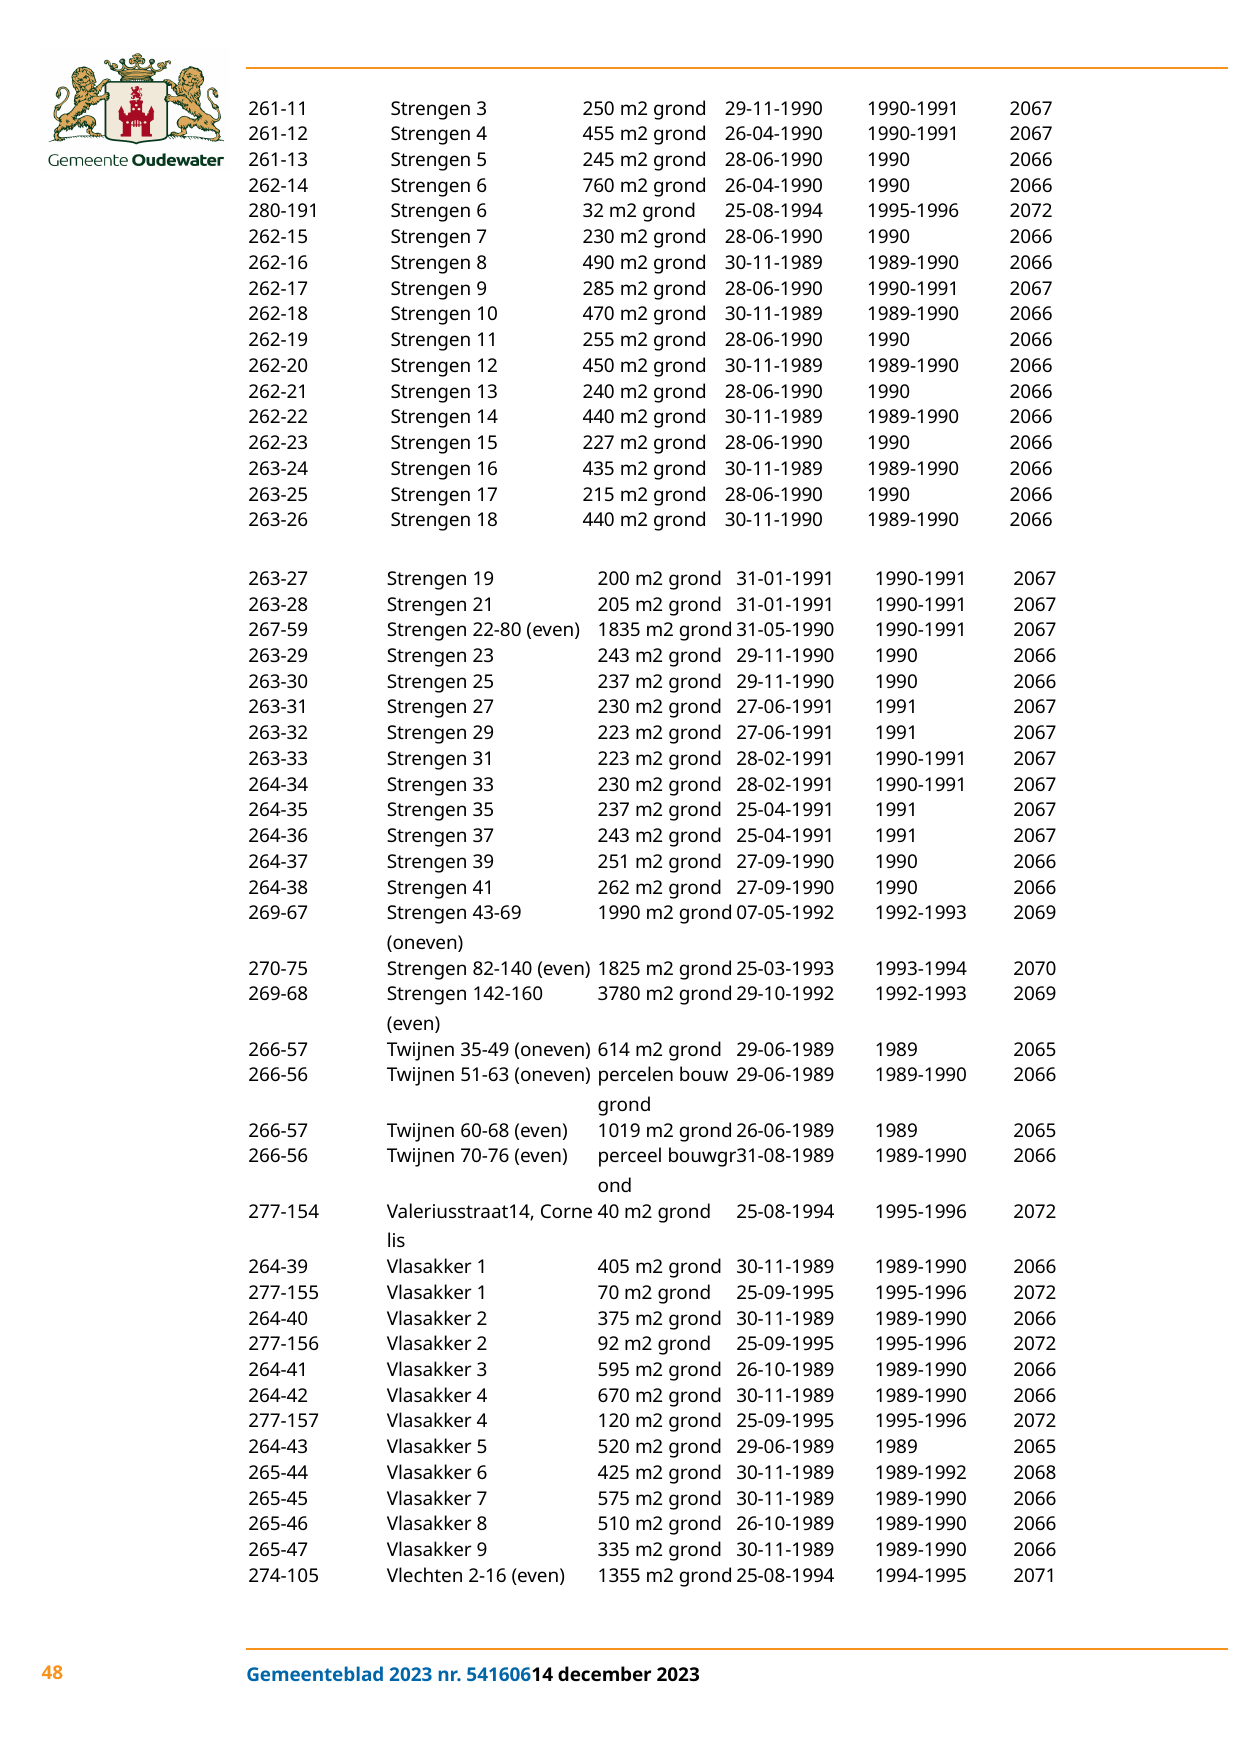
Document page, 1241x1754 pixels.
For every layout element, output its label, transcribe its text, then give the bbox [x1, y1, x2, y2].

table_cell 264-38 [248, 874, 387, 899]
table_cell 237 m2 grond [598, 797, 736, 822]
table_cell 2067 [1009, 121, 1152, 146]
table_cell 262-20 [248, 352, 390, 378]
table_cell 285 m2 grond [582, 275, 724, 301]
table_cell Strengen 43-69 (oneven) [387, 900, 597, 955]
table_cell 2066 [1013, 1536, 1152, 1562]
table_cell 262-18 [248, 301, 390, 326]
table_cell Strengen 23 [387, 642, 597, 668]
table_cell 262-17 [248, 275, 390, 301]
table_cell Vlasakker 4 [387, 1408, 597, 1433]
table_cell Valeriusstraat14, Cornelis [387, 1198, 597, 1253]
table_cell 2066 [1009, 506, 1152, 532]
table_cell Strengen 29 [387, 720, 597, 745]
table_cell Strengen 33 [387, 771, 597, 797]
table_cell 1990 [875, 668, 1013, 694]
table_cell Strengen 21 [387, 591, 597, 617]
table_cell 1993-1994 [875, 955, 1013, 981]
table_cell 25-08-1994 [736, 1198, 874, 1253]
table_cell 264-41 [248, 1356, 387, 1382]
table_cell 245 m2 grond [582, 146, 724, 172]
table_cell 07-05-1992 [736, 900, 874, 955]
table_cell 2066 [1013, 1485, 1152, 1511]
table_cell 1990-1991 [867, 95, 1009, 121]
table_cell 440 m2 grond [582, 506, 724, 532]
table_cell 1989 [875, 1434, 1013, 1459]
table_cell Strengen 35 [387, 797, 597, 822]
table_cell 263-30 [248, 668, 387, 694]
table_cell 2066 [1013, 1382, 1152, 1408]
table_cell 266-56 [248, 1062, 387, 1117]
table_cell 1835 m2 grond [598, 617, 736, 642]
table_cell 2066 [1009, 224, 1152, 249]
table_cell 28-02-1991 [736, 745, 874, 771]
table_cell 2066 [1009, 301, 1152, 326]
table_cell 26-10-1989 [736, 1511, 874, 1536]
table_cell 1991 [875, 823, 1013, 848]
table_cell 262-16 [248, 249, 390, 275]
table_cell 265-47 [248, 1536, 387, 1562]
table_cell Vlasakker 6 [387, 1459, 597, 1485]
table_cell Strengen 18 [390, 506, 582, 532]
table_cell 26-10-1989 [736, 1356, 874, 1382]
table_cell 31-01-1991 [736, 591, 874, 617]
table_header Strengen 19 [387, 565, 597, 591]
table_cell 263-25 [248, 481, 390, 506]
table_cell Strengen 25 [387, 668, 597, 694]
table_cell Strengen 82-140 (even) [387, 955, 597, 981]
table_cell 1990 [867, 378, 1009, 403]
table_cell 264-39 [248, 1253, 387, 1279]
table_cell 1990 [867, 146, 1009, 172]
table_cell Strengen 9 [390, 275, 582, 301]
table_cell 1990 [867, 172, 1009, 198]
table_cell 2072 [1013, 1408, 1152, 1433]
table_cell 243 m2 grond [598, 642, 736, 668]
table_cell 25-03-1993 [736, 955, 874, 981]
table_cell 2066 [1009, 378, 1152, 403]
table_cell 1989-1990 [867, 249, 1009, 275]
table_cell 27-09-1990 [736, 874, 874, 899]
table_cell 25-09-1995 [736, 1408, 874, 1433]
table_cell 2067 [1013, 797, 1152, 822]
table_cell 25-09-1995 [736, 1279, 874, 1305]
table_cell 670 m2 grond [598, 1382, 736, 1408]
table_cell 1989-1990 [875, 1382, 1013, 1408]
table_cell 30-11-1989 [725, 455, 867, 481]
table_cell 25-04-1991 [736, 797, 874, 822]
table_cell 255 m2 grond [582, 326, 724, 352]
table_cell Strengen 22-80 (even) [387, 617, 597, 642]
table_cell Strengen 37 [387, 823, 597, 848]
table_cell Strengen 8 [390, 249, 582, 275]
table_cell 29-11-1990 [736, 668, 874, 694]
table_cell 1991 [875, 694, 1013, 719]
table_cell 455 m2 grond [582, 121, 724, 146]
table_cell 263-24 [248, 455, 390, 481]
table_cell 1995-1996 [875, 1198, 1013, 1253]
table_cell 614 m2 grond [598, 1036, 736, 1062]
table_cell 230 m2 grond [598, 771, 736, 797]
table_cell 2066 [1009, 481, 1152, 506]
table_cell 30-11-1989 [736, 1253, 874, 1279]
table_cell 1990-1991 [875, 617, 1013, 642]
table_cell Vlasakker 2 [387, 1305, 597, 1331]
table_cell 1990 m2 grond [598, 900, 736, 955]
table_cell Strengen 4 [390, 121, 582, 146]
table_cell 1989-1990 [875, 1305, 1013, 1331]
table_cell 1989 [875, 1036, 1013, 1062]
table_cell 1355 m2 grond [598, 1562, 736, 1588]
table_cell 25-08-1994 [736, 1562, 874, 1588]
table_cell 120 m2 grond [598, 1408, 736, 1433]
table_cell 28-06-1990 [725, 326, 867, 352]
table_cell 405 m2 grond [598, 1253, 736, 1279]
table_cell Strengen 12 [390, 352, 582, 378]
table_cell 510 m2 grond [598, 1511, 736, 1536]
table_cell 30-11-1989 [725, 301, 867, 326]
table_header 200 m2 grond [598, 565, 736, 591]
table_cell 425 m2 grond [598, 1459, 736, 1485]
table_cell 269-68 [248, 981, 387, 1036]
table_cell 1989-1990 [867, 506, 1009, 532]
table_cell 223 m2 grond [598, 745, 736, 771]
table_cell 2066 [1009, 326, 1152, 352]
table_cell 335 m2 grond [598, 1536, 736, 1562]
table_cell Vlasakker 7 [387, 1485, 597, 1511]
table_cell 2071 [1013, 1562, 1152, 1588]
table_cell 30-11-1989 [725, 404, 867, 429]
table_cell Strengen 41 [387, 874, 597, 899]
table_cell 1825 m2 grond [598, 955, 736, 981]
table_cell 261-12 [248, 121, 390, 146]
table_cell 251 m2 grond [598, 848, 736, 874]
table_cell 1989-1990 [867, 301, 1009, 326]
table_cell 26-06-1989 [736, 1117, 874, 1143]
table_cell 270-75 [248, 955, 387, 981]
table_cell 520 m2 grond [598, 1434, 736, 1459]
table_cell 30-11-1989 [725, 352, 867, 378]
table_cell 230 m2 grond [582, 224, 724, 249]
table_header 263-27 [248, 565, 387, 591]
table_cell 2065 [1013, 1036, 1152, 1062]
table_cell Strengen 17 [390, 481, 582, 506]
table_cell Strengen 3 [390, 95, 582, 121]
table_cell 1989-1990 [875, 1356, 1013, 1382]
table_cell 263-28 [248, 591, 387, 617]
table_cell 28-06-1990 [725, 146, 867, 172]
table_cell 28-02-1991 [736, 771, 874, 797]
table_cell 1992-1993 [875, 981, 1013, 1036]
table_cell percelen bouwgrond [598, 1062, 736, 1117]
table_cell 223 m2 grond [598, 720, 736, 745]
table_cell 2069 [1013, 900, 1152, 955]
table_cell 261-11 [248, 95, 390, 121]
table_cell 2066 [1013, 1143, 1152, 1198]
table_cell 28-06-1990 [725, 481, 867, 506]
table_cell 27-06-1991 [736, 720, 874, 745]
table_cell 263-33 [248, 745, 387, 771]
table_cell 262-15 [248, 224, 390, 249]
table_cell 25-04-1991 [736, 823, 874, 848]
table_cell 32 m2 grond [582, 198, 724, 223]
table_cell 2066 [1013, 874, 1152, 899]
table_cell 262-14 [248, 172, 390, 198]
table_cell Vlasakker 3 [387, 1356, 597, 1382]
table_cell 2072 [1013, 1331, 1152, 1356]
table_header 1990-1991 [875, 565, 1013, 591]
table_cell 1992-1993 [875, 900, 1013, 955]
table_cell Strengen 39 [387, 848, 597, 874]
table_cell 263-32 [248, 720, 387, 745]
table_cell Twijnen 70-76 (even) [387, 1143, 597, 1198]
table_cell 2065 [1013, 1117, 1152, 1143]
table_cell 2067 [1009, 95, 1152, 121]
table_cell 31-08-1989 [736, 1143, 874, 1198]
table_cell 26-04-1990 [725, 121, 867, 146]
table_cell 2066 [1013, 668, 1152, 694]
table_cell 261-13 [248, 146, 390, 172]
table_cell 1989-1990 [875, 1143, 1013, 1198]
table_cell 264-37 [248, 848, 387, 874]
table_cell Vlechten 2-16 (even) [387, 1562, 597, 1588]
table_cell 1995-1996 [867, 198, 1009, 223]
table_header 31-01-1991 [736, 565, 874, 591]
table_cell 1019 m2 grond [598, 1117, 736, 1143]
table_cell 27-06-1991 [736, 694, 874, 719]
table_cell 277-157 [248, 1408, 387, 1433]
table_cell 263-29 [248, 642, 387, 668]
table_cell 29-11-1990 [725, 95, 867, 121]
table_cell 30-11-1989 [736, 1305, 874, 1331]
table_cell 1990 [867, 481, 1009, 506]
table_cell 575 m2 grond [598, 1485, 736, 1511]
table_cell 263-26 [248, 506, 390, 532]
table_cell 240 m2 grond [582, 378, 724, 403]
table_cell 29-10-1992 [736, 981, 874, 1036]
table_cell 450 m2 grond [582, 352, 724, 378]
table_cell 28-06-1990 [725, 429, 867, 455]
table_cell 29-06-1989 [736, 1434, 874, 1459]
table_cell 2067 [1013, 720, 1152, 745]
table_cell 490 m2 grond [582, 249, 724, 275]
table_cell 2066 [1013, 1356, 1152, 1382]
table_cell Strengen 142-160 (even) [387, 981, 597, 1036]
table_cell 2066 [1009, 146, 1152, 172]
table_cell 2066 [1009, 172, 1152, 198]
table_cell 1989-1990 [875, 1253, 1013, 1279]
table_cell 262 m2 grond [598, 874, 736, 899]
table_cell Strengen 6 [390, 198, 582, 223]
table_cell 1989-1990 [875, 1536, 1013, 1562]
table_cell 2066 [1013, 848, 1152, 874]
table_cell 267-59 [248, 617, 387, 642]
table_cell 2066 [1009, 352, 1152, 378]
table_cell Strengen 6 [390, 172, 582, 198]
table_cell 1990 [875, 642, 1013, 668]
table_cell 2066 [1009, 404, 1152, 429]
table_cell 2072 [1013, 1198, 1152, 1253]
table_cell 215 m2 grond [582, 481, 724, 506]
table_cell 2066 [1013, 1511, 1152, 1536]
table_cell 230 m2 grond [598, 694, 736, 719]
table_cell Twijnen 51-63 (oneven) [387, 1062, 597, 1117]
table_cell Vlasakker 2 [387, 1331, 597, 1356]
table_cell Vlasakker 1 [387, 1253, 597, 1279]
table_cell 1989-1990 [867, 455, 1009, 481]
table_cell 25-09-1995 [736, 1331, 874, 1356]
table_cell 2067 [1013, 617, 1152, 642]
table_cell 243 m2 grond [598, 823, 736, 848]
table_cell 280-191 [248, 198, 390, 223]
table_cell 2067 [1013, 823, 1152, 848]
table_cell 1989-1992 [875, 1459, 1013, 1485]
table_cell 28-06-1990 [725, 378, 867, 403]
table_cell 1995-1996 [875, 1331, 1013, 1356]
table_cell 1995-1996 [875, 1279, 1013, 1305]
table_header 2067 [1013, 565, 1152, 591]
table_cell Strengen 27 [387, 694, 597, 719]
table_cell perceel bouwgrond [598, 1143, 736, 1198]
table_cell 1990-1991 [875, 591, 1013, 617]
table_cell 2067 [1013, 745, 1152, 771]
table_cell 227 m2 grond [582, 429, 724, 455]
table_cell 28-06-1990 [725, 224, 867, 249]
table_cell 1989-1990 [875, 1485, 1013, 1511]
table_cell 27-09-1990 [736, 848, 874, 874]
table_cell 262-22 [248, 404, 390, 429]
table_cell 2069 [1013, 981, 1152, 1036]
table_cell Vlasakker 1 [387, 1279, 597, 1305]
table_cell 266-56 [248, 1143, 387, 1198]
table_cell 262-21 [248, 378, 390, 403]
table_cell 2066 [1009, 455, 1152, 481]
table_cell 262-23 [248, 429, 390, 455]
table_cell Strengen 13 [390, 378, 582, 403]
table_cell 250 m2 grond [582, 95, 724, 121]
table_cell 277-154 [248, 1198, 387, 1253]
table_cell 265-45 [248, 1485, 387, 1511]
table_cell 264-34 [248, 771, 387, 797]
table_cell 263-31 [248, 694, 387, 719]
table_cell 2072 [1013, 1279, 1152, 1305]
table_cell Twijnen 60-68 (even) [387, 1117, 597, 1143]
table_cell 29-06-1989 [736, 1036, 874, 1062]
table_cell 2072 [1009, 198, 1152, 223]
table_cell 40 m2 grond [598, 1198, 736, 1253]
table_cell 266-57 [248, 1117, 387, 1143]
table_cell Strengen 10 [390, 301, 582, 326]
table_cell 1989 [875, 1117, 1013, 1143]
table_cell 1989-1990 [867, 404, 1009, 429]
table_cell Strengen 11 [390, 326, 582, 352]
table_cell Strengen 15 [390, 429, 582, 455]
table_cell 1990 [875, 848, 1013, 874]
table_cell 262-19 [248, 326, 390, 352]
table_cell 2066 [1009, 249, 1152, 275]
table_cell 2066 [1013, 1305, 1152, 1331]
table_cell 30-11-1990 [725, 506, 867, 532]
table_cell 470 m2 grond [582, 301, 724, 326]
table_cell 1990-1991 [867, 121, 1009, 146]
table_cell 30-11-1989 [736, 1382, 874, 1408]
table_cell 2066 [1013, 1253, 1152, 1279]
table_cell 237 m2 grond [598, 668, 736, 694]
table_cell 2070 [1013, 955, 1152, 981]
table_cell 264-36 [248, 823, 387, 848]
table_cell 1990 [867, 429, 1009, 455]
table_cell Vlasakker 5 [387, 1434, 597, 1459]
table_cell 595 m2 grond [598, 1356, 736, 1382]
table_cell 1990 [875, 874, 1013, 899]
table_cell 2066 [1009, 429, 1152, 455]
table_cell 440 m2 grond [582, 404, 724, 429]
table_cell Strengen 7 [390, 224, 582, 249]
table_cell 269-67 [248, 900, 387, 955]
table_cell 264-43 [248, 1434, 387, 1459]
table_cell 1990-1991 [875, 745, 1013, 771]
table_cell 1991 [875, 720, 1013, 745]
table_cell 28-06-1990 [725, 275, 867, 301]
table_cell 1990 [867, 326, 1009, 352]
table_cell 2065 [1013, 1434, 1152, 1459]
table_cell 264-40 [248, 1305, 387, 1331]
table_cell 2067 [1013, 591, 1152, 617]
table_cell 277-156 [248, 1331, 387, 1356]
table_cell Strengen 31 [387, 745, 597, 771]
table_cell 266-57 [248, 1036, 387, 1062]
table_cell 29-11-1990 [736, 642, 874, 668]
table_cell 1990-1991 [867, 275, 1009, 301]
table_cell 760 m2 grond [582, 172, 724, 198]
table_cell 264-42 [248, 1382, 387, 1408]
table_cell 1989-1990 [875, 1511, 1013, 1536]
table_cell 29-06-1989 [736, 1062, 874, 1117]
table_cell Vlasakker 9 [387, 1536, 597, 1562]
table_cell 2067 [1013, 771, 1152, 797]
table_cell 435 m2 grond [582, 455, 724, 481]
table_cell Vlasakker 4 [387, 1382, 597, 1408]
table_cell 3780 m2 grond [598, 981, 736, 1036]
table_cell 2067 [1013, 694, 1152, 719]
table_cell 2066 [1013, 1062, 1152, 1117]
table_cell Strengen 16 [390, 455, 582, 481]
table_cell 31-05-1990 [736, 617, 874, 642]
table_cell 264-35 [248, 797, 387, 822]
table_cell 92 m2 grond [598, 1331, 736, 1356]
table_cell 1994-1995 [875, 1562, 1013, 1588]
table_cell 25-08-1994 [725, 198, 867, 223]
table_cell 2067 [1009, 275, 1152, 301]
table_cell 205 m2 grond [598, 591, 736, 617]
table_cell 277-155 [248, 1279, 387, 1305]
table_cell Strengen 5 [390, 146, 582, 172]
table_cell 26-04-1990 [725, 172, 867, 198]
table_cell 2068 [1013, 1459, 1152, 1485]
picture [41, 47, 231, 172]
table_cell Twijnen 35-49 (oneven) [387, 1036, 597, 1062]
table_cell 1990-1991 [875, 771, 1013, 797]
table_cell 2066 [1013, 642, 1152, 668]
table_cell 70 m2 grond [598, 1279, 736, 1305]
table_cell 30-11-1989 [736, 1485, 874, 1511]
table_cell 1989-1990 [867, 352, 1009, 378]
table_cell Strengen 14 [390, 404, 582, 429]
table_cell 1991 [875, 797, 1013, 822]
table_cell 1990 [867, 224, 1009, 249]
table_cell 30-11-1989 [736, 1536, 874, 1562]
table_cell 1995-1996 [875, 1408, 1013, 1433]
table_cell 274-105 [248, 1562, 387, 1588]
table_cell 265-46 [248, 1511, 387, 1536]
table_cell 265-44 [248, 1459, 387, 1485]
table_cell 30-11-1989 [736, 1459, 874, 1485]
table_cell 30-11-1989 [725, 249, 867, 275]
table_cell 1989-1990 [875, 1062, 1013, 1117]
table_cell 375 m2 grond [598, 1305, 736, 1331]
table_cell Vlasakker 8 [387, 1511, 597, 1536]
